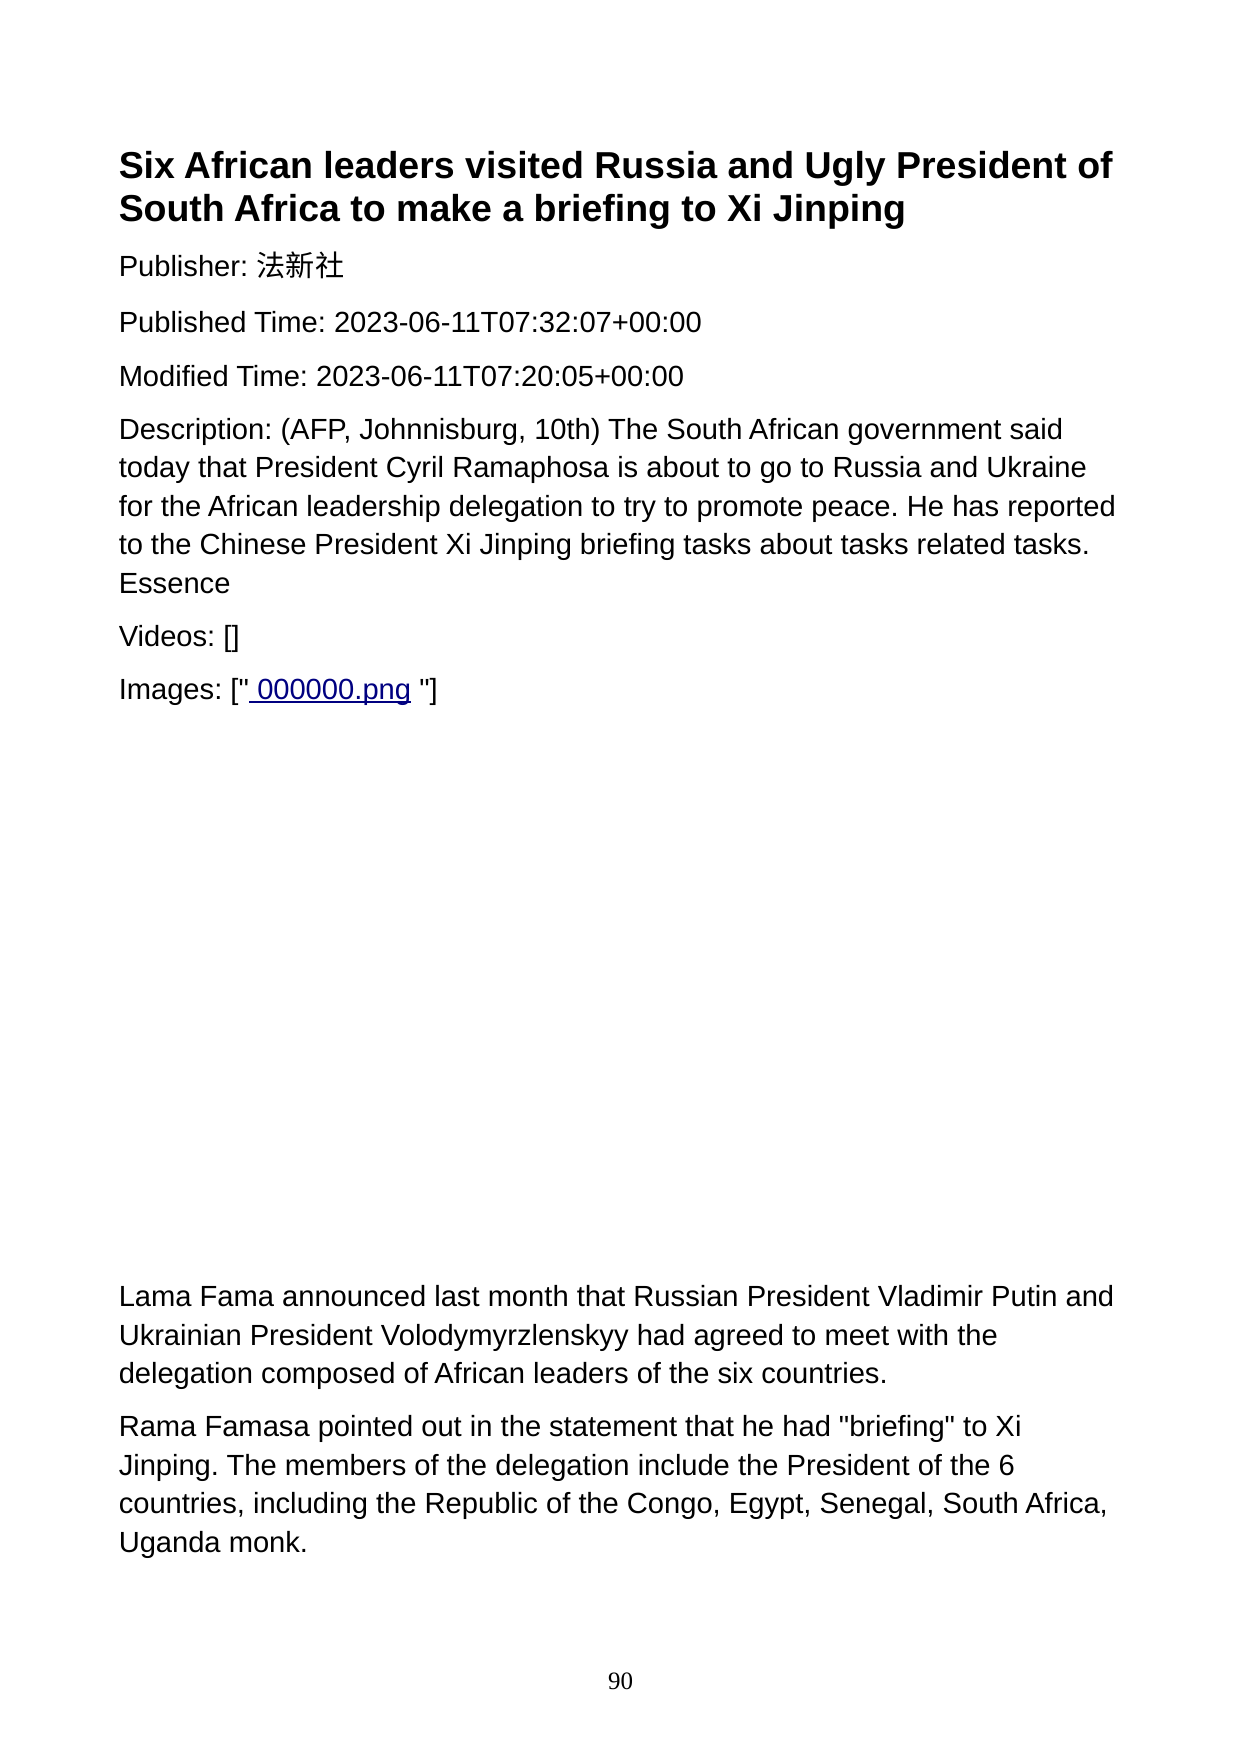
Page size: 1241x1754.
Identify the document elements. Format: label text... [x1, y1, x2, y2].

text Description: (AFP, Johnnisburg, 10th) The South African government said today that President Cyril Ramaphosa is about to go to Russia and Ukraine for the African leadership delegation to try to promote peace. He has reported to the Chinese President Xi Jinping briefing tasks about tasks related tasks. Essence [118, 412, 1122, 599]
subtitle Six African leaders visited Russia and Ugly President of South Africa to make a briefing to Xi Jinping [118, 143, 1122, 230]
text Published Time: 2023-06-11T07:32:07+00:00 [118, 305, 1122, 339]
text Images: [" 000000.png "] [118, 672, 1122, 706]
text Videos: [] [118, 619, 1122, 652]
text Publisher: 法新社 [118, 242, 1122, 284]
text Rama Famasa pointed out in the statement that he had "briefing" to Xi Jinping. The members of the delegation include the President of the 6 countries, including the Republic of the Congo, Egypt, Senegal, South Africa, Uganda monk. [118, 1409, 1122, 1558]
text Modified Time: 2023-06-11T07:20:05+00:00 [118, 358, 1122, 392]
text Lama Fama announced last month that Russian President Vladimir Putin and Ukrainian President Volodymyrzlenskyy had agreed to meet with the delegation composed of African leaders of the six countries. [118, 725, 1122, 1390]
